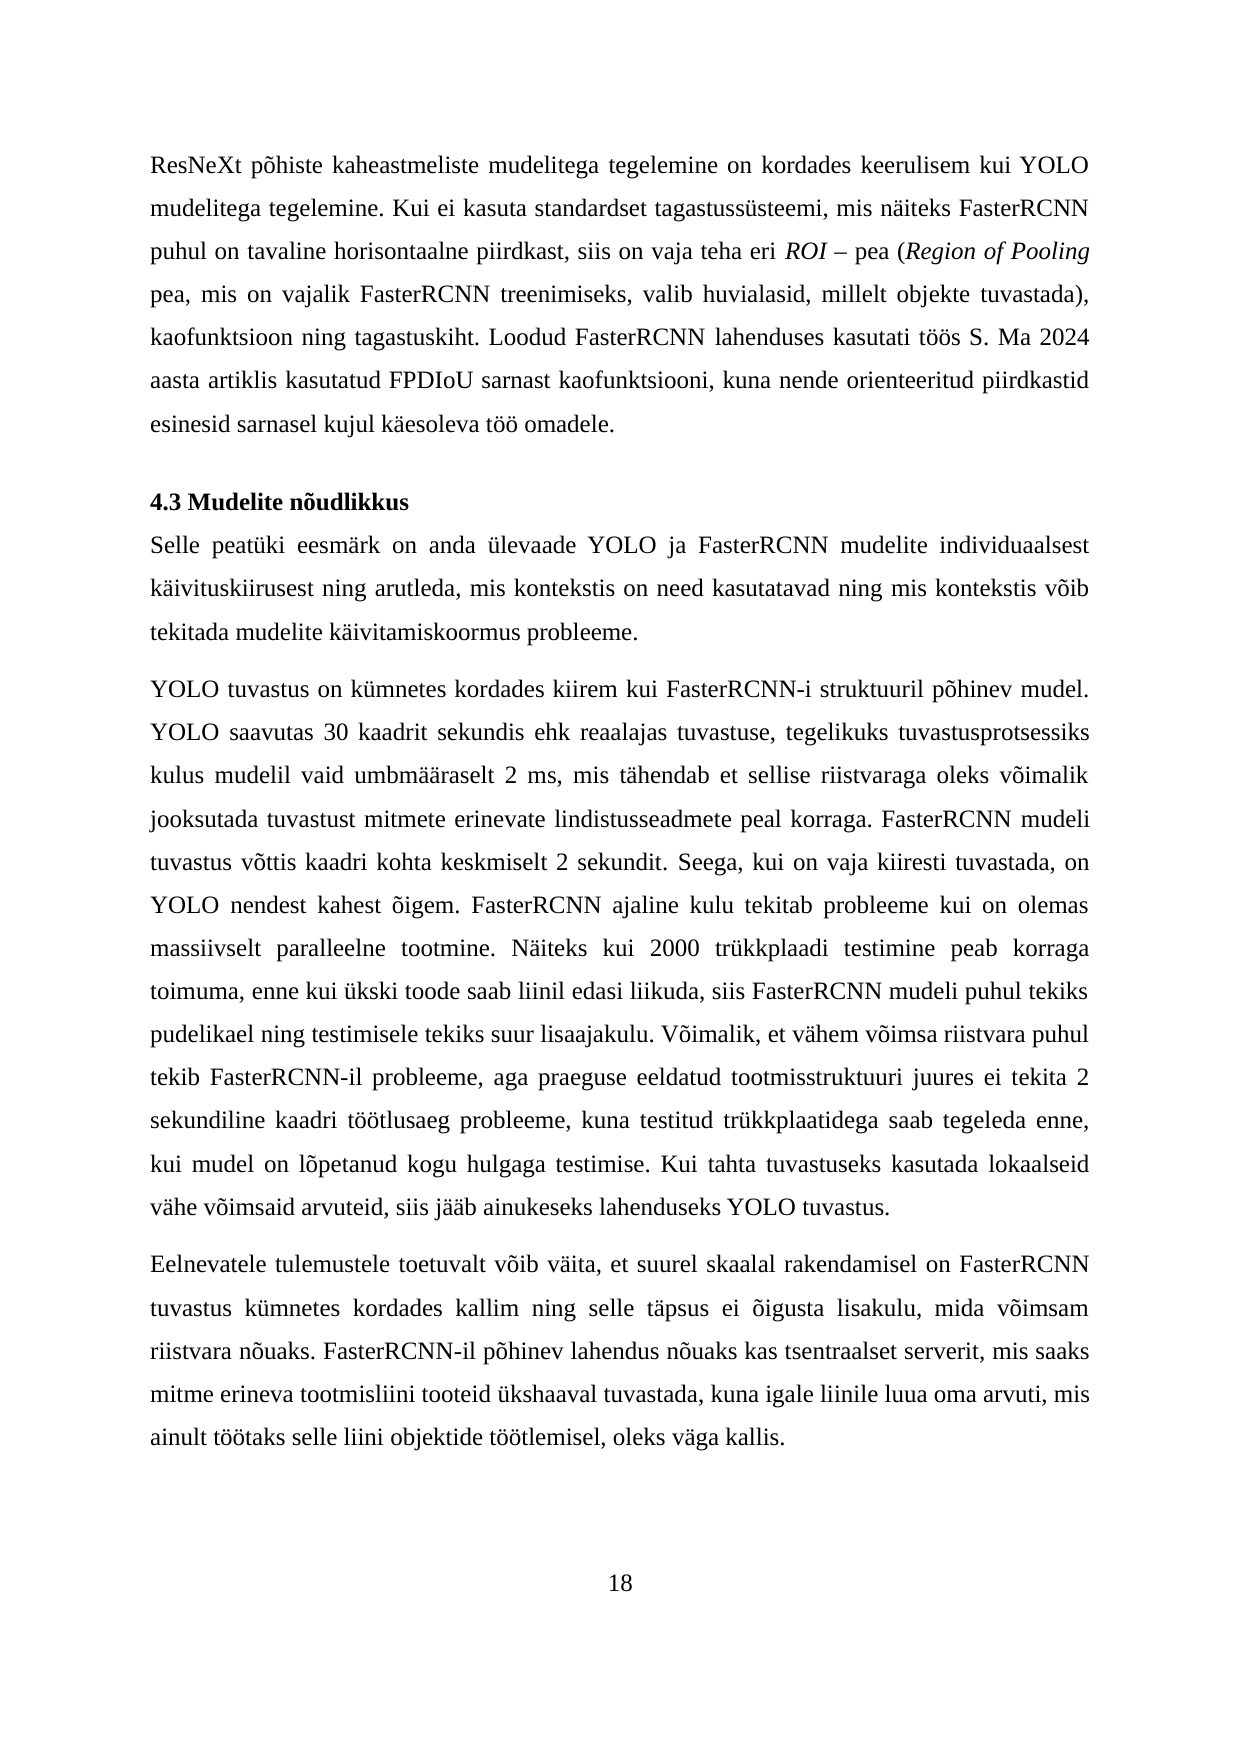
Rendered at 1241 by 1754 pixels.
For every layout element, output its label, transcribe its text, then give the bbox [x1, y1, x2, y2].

text YOLO tuvastus on kümnetes kordades kiirem kui FasterRCNN-i struktuuril põhinev mudel. YOLO saavutas 30 kaadrit sekundis ehk reaalajas tuvastuse, tegelikuks tuvastusprotsessiks kulus mudelil vaid umbmääraselt 2 ms, mis tähendab et sellise riistvaraga oleks võimalik jooksutada tuvastust mitmete erinevate lindistusseadmete peal korraga. FasterRCNN mudeli tuvastus võttis kaadri kohta keskmiselt 2 sekundit. Seega, kui on vaja kiiresti tuvastada, on YOLO nendest kahest õigem. FasterRCNN ajaline kulu tekitab probleeme kui on olemas massiivselt paralleelne tootmine. Näiteks kui 2000 trükkplaadi testimine peab korraga toimuma, enne kui ükski toode saab liinil edasi liikuda, siis FasterRCNN mudeli puhul tekiks pudelikael ning testimisele tekiks suur lisaajakulu. Võimalik, et vähem võimsa riistvara puhul tekib FasterRCNN-il probleeme, aga praeguse eeldatud tootmisstruktuuri juures ei tekita 2 sekundiline kaadri töötlusaeg probleeme, kuna testitud trükkplaatidega saab tegeleda enne, kui mudel on lõpetanud kogu hulgaga testimise. Kui tahta tuvastuseks kasutada lokaalseid vähe võimsaid arvuteid, siis jääb ainukeseks lahenduseks YOLO tuvastus. [150, 674, 1090, 1221]
text Selle peatüki eesmärk on anda ülevaade YOLO ja FasterRCNN mudelite individuaalsest käivituskiirusest ning arutleda, mis kontekstis on need kasutatavad ning mis kontekstis võib tekitada mudelite käivitamiskoormus probleeme. [150, 530, 1090, 645]
text ResNeXt põhiste kaheastmeliste mudelitega tegelemine on kordades keerulisem kui YOLO mudelitega tegelemine. Kui ei kasuta standardset tagastussüsteemi, mis näiteks FasterRCNN puhul on tavaline horisontaalne piirdkast, siis on vaja teha eri ROI – pea (Region of Pooling pea, mis on vajalik FasterRCNN treenimiseks, valib huvialasid, millelt objekte tuvastada), kaofunktsioon ning tagastuskiht. Loodud FasterRCNN lahenduses kasutati töös S. Ma 2024 aasta artiklis kasutatud FPDIoU sarnast kaofunktsiooni, kuna nende orienteeritud piirdkastid esinesid sarnasel kujul käesoleva töö omadele. [150, 150, 1090, 437]
subtitle 4.3 Mudelite nõudlikkus [150, 487, 1090, 516]
text Eelnevatele tulemustele toetuvalt võib väita, et suurel skaalal rakendamisel on FasterRCNN tuvastus kümnetes kordades kallim ning selle täpsus ei õigusta lisakulu, mida võimsam riistvara nõuaks. FasterRCNN-il põhinev lahendus nõuaks kas tsentraalset serverit, mis saaks mitme erineva tootmisliini tooteid ükshaaval tuvastada, kuna igale liinile luua oma arvuti, mis ainult töötaks selle liini objektide töötlemisel, oleks väga kallis. [150, 1249, 1090, 1451]
